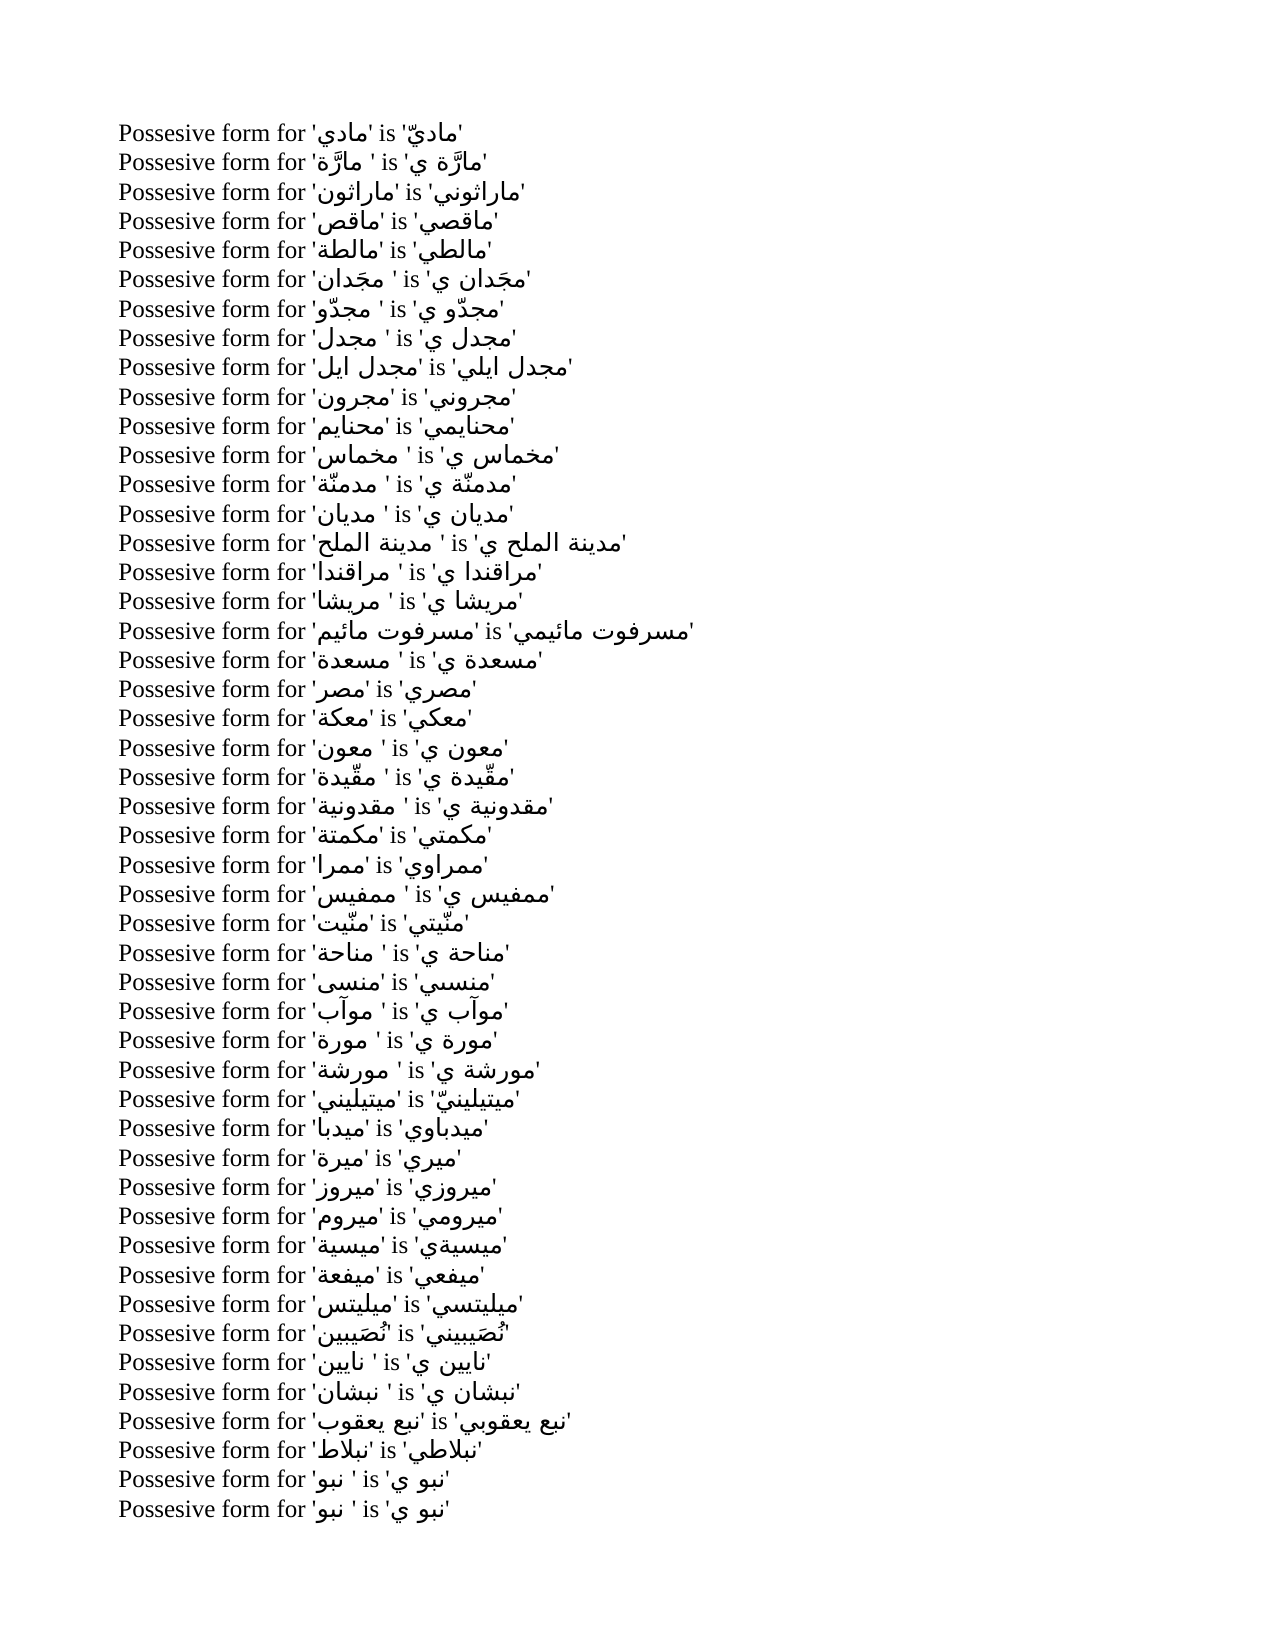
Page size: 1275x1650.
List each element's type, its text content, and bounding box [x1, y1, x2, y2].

text Possesive form for 'مديان ' is 'مديان ي' [118, 499, 1157, 528]
text Possesive form for 'نبشان ' is 'نبشان ي' [118, 1377, 1157, 1406]
text Possesive form for 'ميدبا' is 'ميدباوي' [118, 1113, 1157, 1143]
text Possesive form for 'منّيت' is 'منّيتي' [118, 908, 1157, 938]
text Possesive form for 'مدمنّة ' is 'مدمنّة ي' [118, 469, 1157, 499]
text Possesive form for 'مراقندا ' is 'مراقندا ي' [118, 557, 1157, 586]
text Possesive form for 'مارَّة ' is 'مارَّة ي' [118, 147, 1157, 177]
text Possesive form for 'ميتيليني' is 'ميتيلينيّ' [118, 1084, 1157, 1113]
text Possesive form for 'ماقص' is 'ماقصي' [118, 206, 1157, 235]
text Possesive form for 'ممفيس ' is 'ممفيس ي' [118, 879, 1157, 908]
text Possesive form for 'مورشة ' is 'مورشة ي' [118, 1055, 1157, 1084]
text Possesive form for 'ممرا' is 'ممراوي' [118, 850, 1157, 879]
text Possesive form for 'نبو ' is 'نبو ي' [118, 1464, 1157, 1494]
text Possesive form for 'منسى' is 'منسىي' [118, 967, 1157, 996]
text Possesive form for 'مسعدة ' is 'مسعدة ي' [118, 645, 1157, 674]
text Possesive form for 'نبع يعقوب' is 'نبع يعقوبي' [118, 1406, 1157, 1435]
text Possesive form for 'نبلاط' is 'نبلاطي' [118, 1435, 1157, 1464]
text Possesive form for 'مالطة' is 'مالطي' [118, 235, 1157, 264]
text Possesive form for 'ميليتس' is 'ميليتسي' [118, 1289, 1157, 1318]
text Possesive form for 'مجرون' is 'مجروني' [118, 382, 1157, 411]
text Possesive form for 'مجَدان ' is 'مجَدان ي' [118, 264, 1157, 294]
text Possesive form for 'مادي' is 'ماديّ' [118, 118, 1157, 147]
text Possesive form for 'نُصَيبين' is 'نُصَيبيني' [118, 1318, 1157, 1347]
text Possesive form for 'مورة ' is 'مورة ي' [118, 1026, 1157, 1055]
text Possesive form for 'مخماس ' is 'مخماس ي' [118, 440, 1157, 469]
text Possesive form for 'مقّيدة ' is 'مقّيدة ي' [118, 762, 1157, 791]
text Possesive form for 'مصر' is 'مصري' [118, 674, 1157, 703]
text Possesive form for 'ميسية' is 'ميسيةي' [118, 1230, 1157, 1260]
text Possesive form for 'مجدل ايل' is 'مجدل ايلي' [118, 352, 1157, 382]
text Possesive form for 'ميرة' is 'ميري' [118, 1143, 1157, 1172]
text Possesive form for 'مدينة الملح ' is 'مدينة الملح ي' [118, 528, 1157, 557]
text Possesive form for 'معكة' is 'معكي' [118, 703, 1157, 733]
text Possesive form for 'مجدّو ' is 'مجدّو ي' [118, 294, 1157, 323]
text Possesive form for 'مناحة ' is 'مناحة ي' [118, 938, 1157, 967]
text Possesive form for 'معون ' is 'معون ي' [118, 733, 1157, 762]
text Possesive form for 'مقدونية ' is 'مقدونية ي' [118, 791, 1157, 821]
text Possesive form for 'نبو ' is 'نبو ي' [118, 1494, 1157, 1523]
text Possesive form for 'نايين ' is 'نايين ي' [118, 1347, 1157, 1377]
text Possesive form for 'محنايم' is 'محنايمي' [118, 411, 1157, 440]
text Possesive form for 'ماراثون' is 'ماراثوني' [118, 177, 1157, 206]
text Possesive form for 'موآب ' is 'موآب ي' [118, 996, 1157, 1026]
text Possesive form for 'مسرفوت مائيم' is 'مسرفوت مائيمي' [118, 616, 1157, 645]
text Possesive form for 'ميروز' is 'ميروزي' [118, 1172, 1157, 1201]
text Possesive form for 'مريشا ' is 'مريشا ي' [118, 586, 1157, 616]
text Possesive form for 'مكمتة' is 'مكمتي' [118, 821, 1157, 850]
text Possesive form for 'ميفعة' is 'ميفعي' [118, 1260, 1157, 1289]
text Possesive form for 'ميروم' is 'ميرومي' [118, 1201, 1157, 1230]
text Possesive form for 'مجدل ' is 'مجدل ي' [118, 323, 1157, 352]
